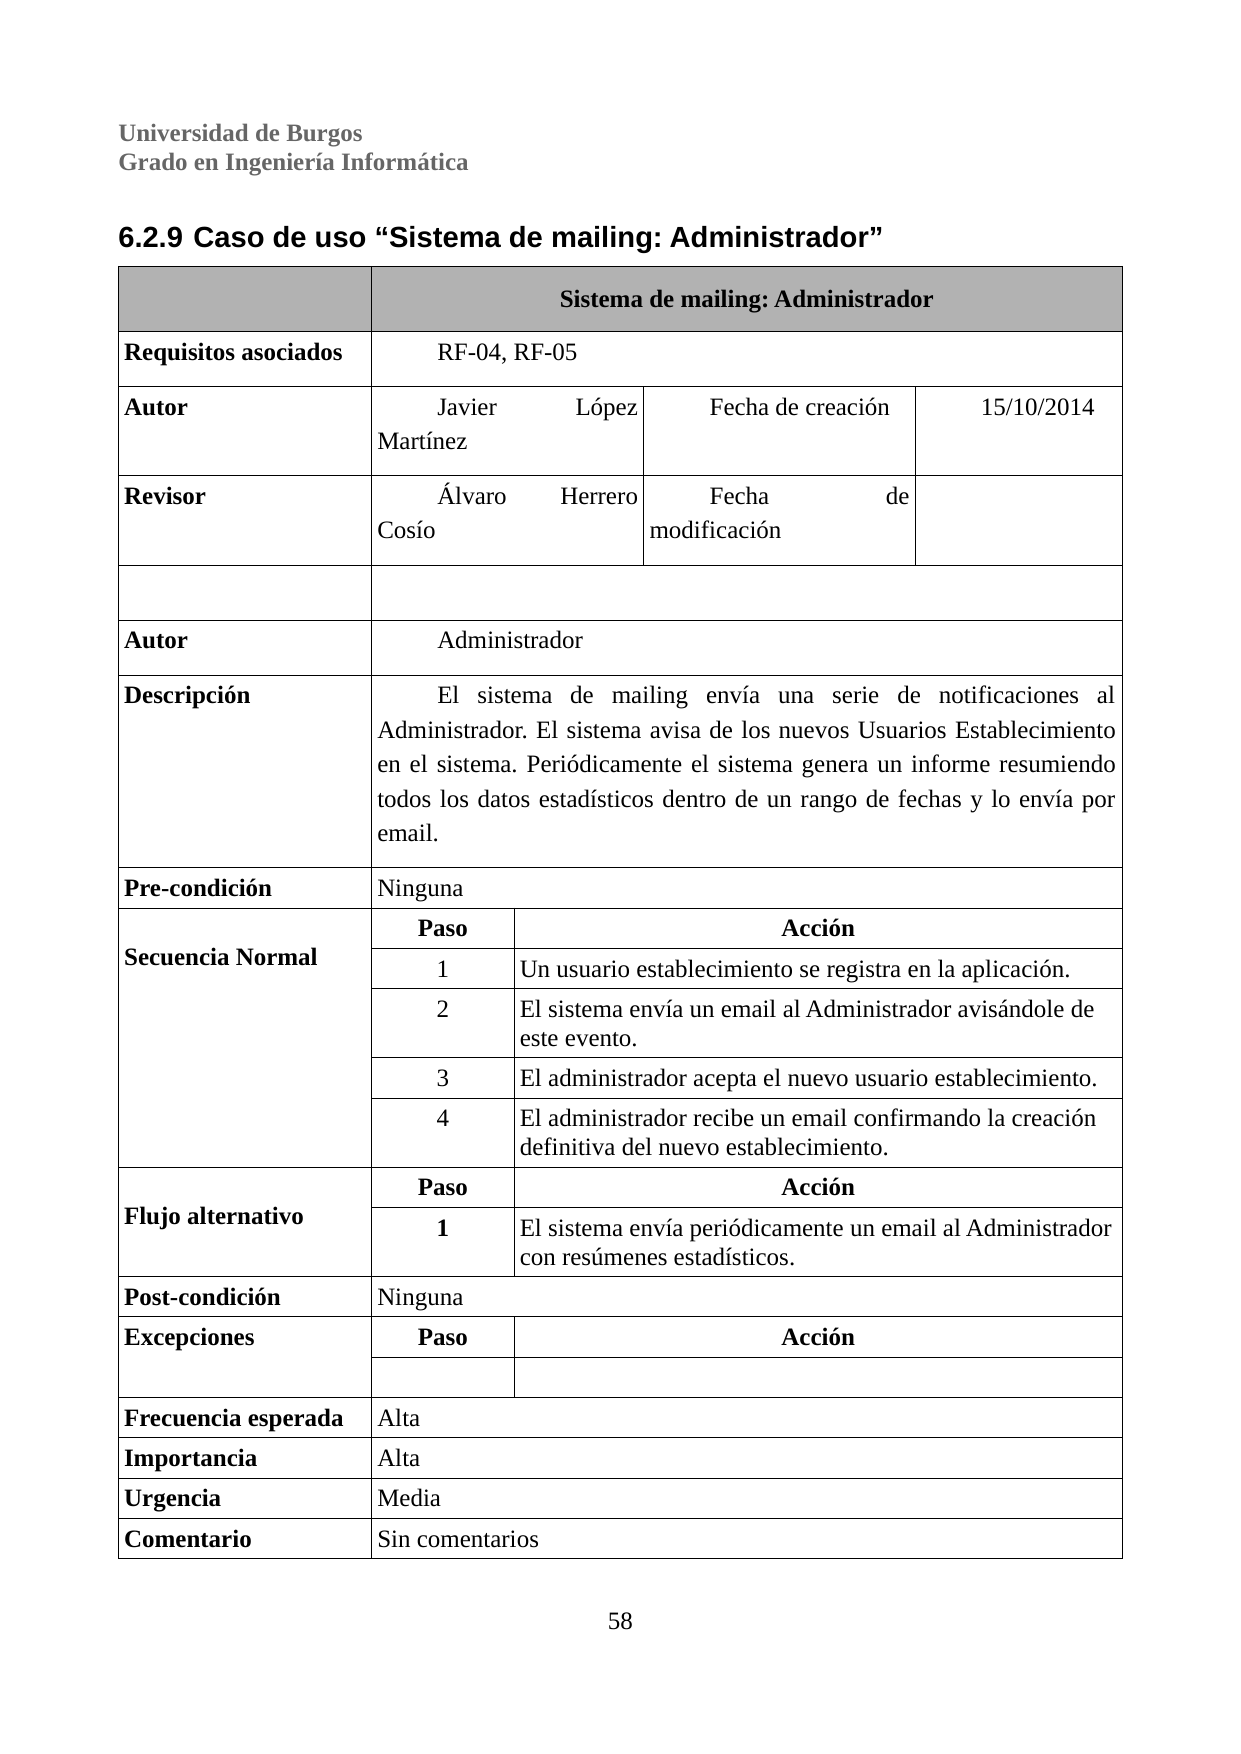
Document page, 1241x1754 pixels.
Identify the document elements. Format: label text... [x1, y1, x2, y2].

table_cell Un usuario establecimiento se registra en la aplicación. [515, 949, 1122, 988]
table_cell Autor [119, 621, 371, 674]
table_cell El sistema de mailing envía una serie de notificaciones al Administrador. El sistema avisa de los nuevos Usuarios Establecimiento en el sistema. Periódicamente el sistema genera un informe resumiendo todos los datos estadísticos dentro de un rango de fechas y lo envía por email. [372, 676, 1122, 867]
table_cell Post-condición [119, 1277, 371, 1316]
table_cell 1 [372, 1208, 514, 1276]
table_cell Paso [372, 1317, 514, 1357]
table_cell Ninguna [372, 868, 1122, 908]
table_cell Alta [372, 1438, 1122, 1478]
table_cell Secuencia Normal [119, 909, 371, 1167]
table_cell Media [372, 1479, 1122, 1518]
subtitle Caso de uso “Sistema de mailing: Administrador” [118, 220, 1122, 253]
table_cell 1 [372, 949, 514, 988]
table_header Sistema de mailing: Administrador [372, 267, 1122, 331]
table_cell Álvaro Herrero Cosío [372, 476, 643, 565]
table_header [119, 267, 371, 331]
table_cell [372, 1358, 514, 1397]
table_cell Revisor [119, 476, 371, 565]
table_cell Requisitos asociados [119, 332, 371, 386]
table_cell [372, 566, 1122, 619]
table_cell 15/10/2014 [916, 387, 1122, 475]
table_cell Flujo alternativo [119, 1168, 371, 1276]
table_cell Fecha de creación [644, 387, 915, 475]
table_cell Excepciones [119, 1317, 371, 1397]
table_cell 3 [372, 1058, 514, 1098]
table_cell Alta [372, 1398, 1122, 1437]
table_cell Paso [372, 1168, 514, 1207]
table_cell Javier López Martínez [372, 387, 643, 475]
table_cell Acción [515, 909, 1122, 948]
table_cell Sin comentarios [372, 1519, 1122, 1558]
table_cell Urgencia [119, 1479, 371, 1518]
table_cell Acción [515, 1168, 1122, 1207]
table_cell 2 [372, 989, 514, 1057]
table_cell Acción [515, 1317, 1122, 1357]
table_cell El sistema envía un email al Administrador avisándole de este evento. [515, 989, 1122, 1057]
table_cell [916, 476, 1122, 565]
table_cell 4 [372, 1099, 514, 1167]
table_cell Comentario [119, 1519, 371, 1558]
table_cell Descripción [119, 676, 371, 867]
table_cell Pre-condición [119, 868, 371, 908]
table_cell RF-04, RF-05 [372, 332, 1122, 386]
table_cell Fecha de modificación [644, 476, 915, 565]
table_cell Ninguna [372, 1277, 1122, 1316]
table_cell Administrador [372, 621, 1122, 674]
table_cell Paso [372, 909, 514, 948]
table_cell Frecuencia esperada [119, 1398, 371, 1437]
table_cell El sistema envía periódicamente un email al Administrador con resúmenes estadísticos. [515, 1208, 1122, 1276]
table_cell Autor [119, 387, 371, 475]
table_cell El administrador acepta el nuevo usuario establecimiento. [515, 1058, 1122, 1098]
table_cell [119, 566, 371, 619]
table_cell Importancia [119, 1438, 371, 1478]
table_cell [515, 1358, 1122, 1397]
table_cell El administrador recibe un email confirmando la creación definitiva del nuevo establecimiento. [515, 1099, 1122, 1167]
